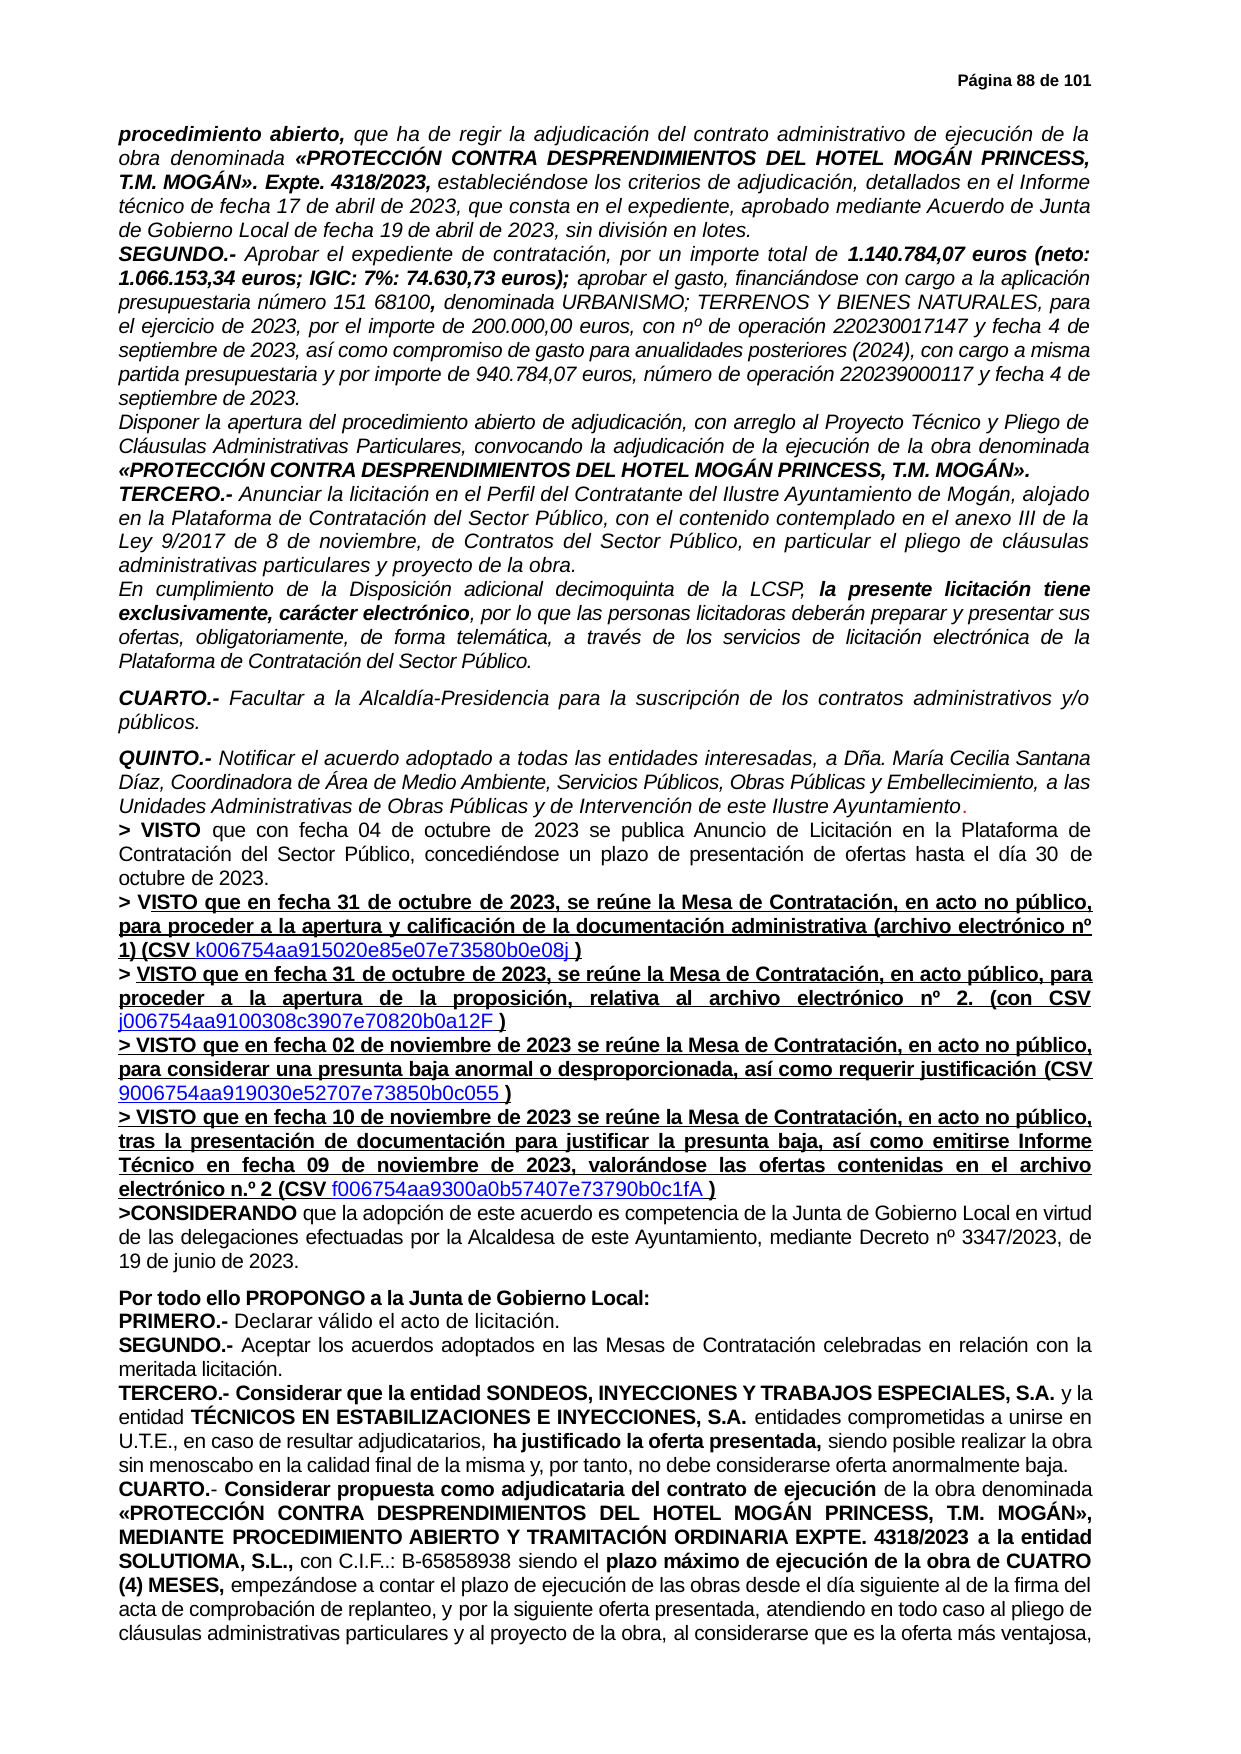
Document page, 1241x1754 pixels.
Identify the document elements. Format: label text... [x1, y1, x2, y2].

text para considerar una presunta baja anormal o desproporcionada, así como requerir justificación (CSV [118, 1055, 1092, 1078]
text Disponer la apertura del procedimiento abierto de adjudicación, con arreglo al Proyecto Técnico y Pliego de Cláusulas Administrativas Particulares, convocando la adjudicación de la ejecución de la obra denominada «PROTECCIÓN CONTRA DESPRENDIMIENTOS DEL HOTEL MOGÁN PRINCESS, T.M. MOGÁN». [118, 409, 1092, 481]
text > VISTO que en fecha 31 de octubre de 2023, se reúne la Mesa de Contratación, en acto no público, para proceder a la apertura y calificación de la documentación administrativa (archivo electrónico nº [118, 889, 1092, 934]
text > VISTO que en fecha 31 de octubre de 2023, se reúne la Mesa de Contratación, en acto público, para proceder a la apertura de la proposición, relativa al archivo electrónico nº 2. (con CSV j006754aa9100308c3907e70820b0a12F ) [118, 961, 1092, 1033]
text Técnico en fecha 09 de noviembre de 2023, valorándose las ofertas contenidas en el archivo [118, 1151, 1092, 1174]
text > VISTO que en fecha 10 de noviembre de 2023 se reúne la Mesa de Contratación, en acto no público, [118, 1105, 1092, 1126]
text TERCERO.- Anunciar la licitación en el Perfil del Contratante del Ilustre Ayuntamiento de Mogán, alojado en la Plataforma de Contratación del Sector Público, con el contenido contemplado en el anexo III de la Ley 9/2017 de 8 de noviembre, de Contratos del Sector Público, en particular el pliego de cláusulas administrativas particulares y proyecto de la obra. [118, 481, 1092, 577]
text 9006754aa919030e52707e73850b0c055 ) [118, 1079, 1092, 1105]
text TERCERO.- Considerar que la entidad SONDEOS, INYECCIONES Y TRABAJOS ESPECIALES, S.A. y la entidad TÉCNICOS EN ESTABILIZACIONES E INYECCIONES, S.A. entidades comprometidas a unirse en U.T.E., en caso de resultar adjudicatarios, ha justificado la oferta presentada, siendo posible realizar la obra sin menoscabo en la calidad final de la misma y, por tanto, no debe considerarse oferta anormalmente baja. [118, 1381, 1092, 1477]
text electrónico n.º 2 (CSV f006754aa9300a0b57407e73790b0c1fA ) [118, 1175, 1092, 1201]
text SEGUNDO.- Aprobar el expediente de contratación, por un importe total de 1.140.784,07 euros (neto: 1.066.153,34 euros; IGIC: 7%: 74.630,73 euros); aprobar el gasto, financiándose con cargo a la aplicación presupuestaria número 151 68100, denominada URBANISMO; TERRENOS Y BIENES NATURALES, para el ejercicio de 2023, por el importe de 200.000,00 euros, con nº de operación 220230017147 y fecha 4 de septiembre de 2023, así como compromiso de gasto para anualidades posteriores (2024), con cargo a misma partida presupuestaria y por importe de 940.784,07 euros, número de operación 220239000117 y fecha 4 de septiembre de 2023. [118, 242, 1092, 409]
text Por todo ello PROPONGO a la Junta de Gobierno Local: [118, 1285, 1092, 1309]
text procedimiento abierto, que ha de regir la adjudicación del contrato administrativo de ejecución de la obra denominada «PROTECCIÓN CONTRA DESPRENDIMIENTOS DEL HOTEL MOGÁN PRINCESS, T.M. MOGÁN». Expte. 4318/2023, estableciéndose los criterios de adjudicación, detallados en el Informe técnico de fecha 17 de abril de 2023, que consta en el expediente, aprobado mediante Acuerdo de Junta de Gobierno Local de fecha 19 de abril de 2023, sin división en lotes. [118, 122, 1092, 242]
text tras la presentación de documentación para justificar la presunta baja, así como emitirse Informe [118, 1127, 1092, 1150]
text En cumplimiento de la Disposición adicional decimoquinta de la LCSP, la presente licitación tiene exclusivamente, carácter electrónico, por lo que las personas licitadoras deberán preparar y presentar sus ofertas, obligatoriamente, de forma telemática, a través de los servicios de licitación electrónica de la Plataforma de Contratación del Sector Público. [118, 577, 1092, 673]
text QUINTO.- Notificar el acuerdo adoptado a todas las entidades interesadas, a Dña. María Cecilia Santana Díaz, Coordinadora de Área de Medio Ambiente, Servicios Públicos, Obras Públicas y Embellecimiento, a las Unidades Administrativas de Obras Públicas y de Intervención de este Ilustre Ayuntamiento. [118, 746, 1092, 818]
text CUARTO.- Considerar propuesta como adjudicataria del contrato de ejecución de la obra denominada «PROTECCIÓN CONTRA DESPRENDIMIENTOS DEL HOTEL MOGÁN PRINCESS, T.M. MOGÁN», MEDIANTE PROCEDIMIENTO ABIERTO Y TRAMITACIÓN ORDINARIA EXPTE. 4318/2023 a la entidad SOLUTIOMA, S.L., con C.I.F..: B-65858938 siendo el plazo máximo de ejecución de la obra de CUATRO (4) MESES, empezándose a contar el plazo de ejecución de las obras desde el día siguiente al de la firma del acta de comprobación de replanteo, y por la siguiente oferta presentada, atendiendo en todo caso al pliego de cláusulas administrativas particulares y al proyecto de la obra, al considerarse que es la oferta más ventajosa, [118, 1477, 1092, 1645]
text CUARTO.- Facultar a la Alcaldía-Presidencia para la suscripción de los contratos administrativos y/o públicos. [118, 686, 1092, 733]
text PRIMERO.- Declarar válido el acto de licitación. [118, 1309, 1092, 1333]
text > VISTO que en fecha 02 de noviembre de 2023 se reúne la Mesa de Contratación, en acto no público, [118, 1033, 1092, 1054]
text 1) (CSV k006754aa915020e85e07e73580b0e08j ) [118, 935, 1092, 961]
text >CONSIDERANDO que la adopción de este acuerdo es competencia de la Junta de Gobierno Local en virtud de las delegaciones efectuadas por la Alcaldesa de este Ayuntamiento, mediante Decreto nº 3347/2023, de 19 de junio de 2023. [118, 1201, 1092, 1273]
text > VISTO que con fecha 04 de octubre de 2023 se publica Anuncio de Licitación en la Plataforma de Contratación del Sector Público, concediéndose un plazo de presentación de ofertas hasta el día 30 de octubre de 2023. [118, 818, 1092, 889]
text SEGUNDO.- Aceptar los acuerdos adoptados en las Mesas de Contratación celebradas en relación con la meritada licitación. [118, 1333, 1092, 1381]
